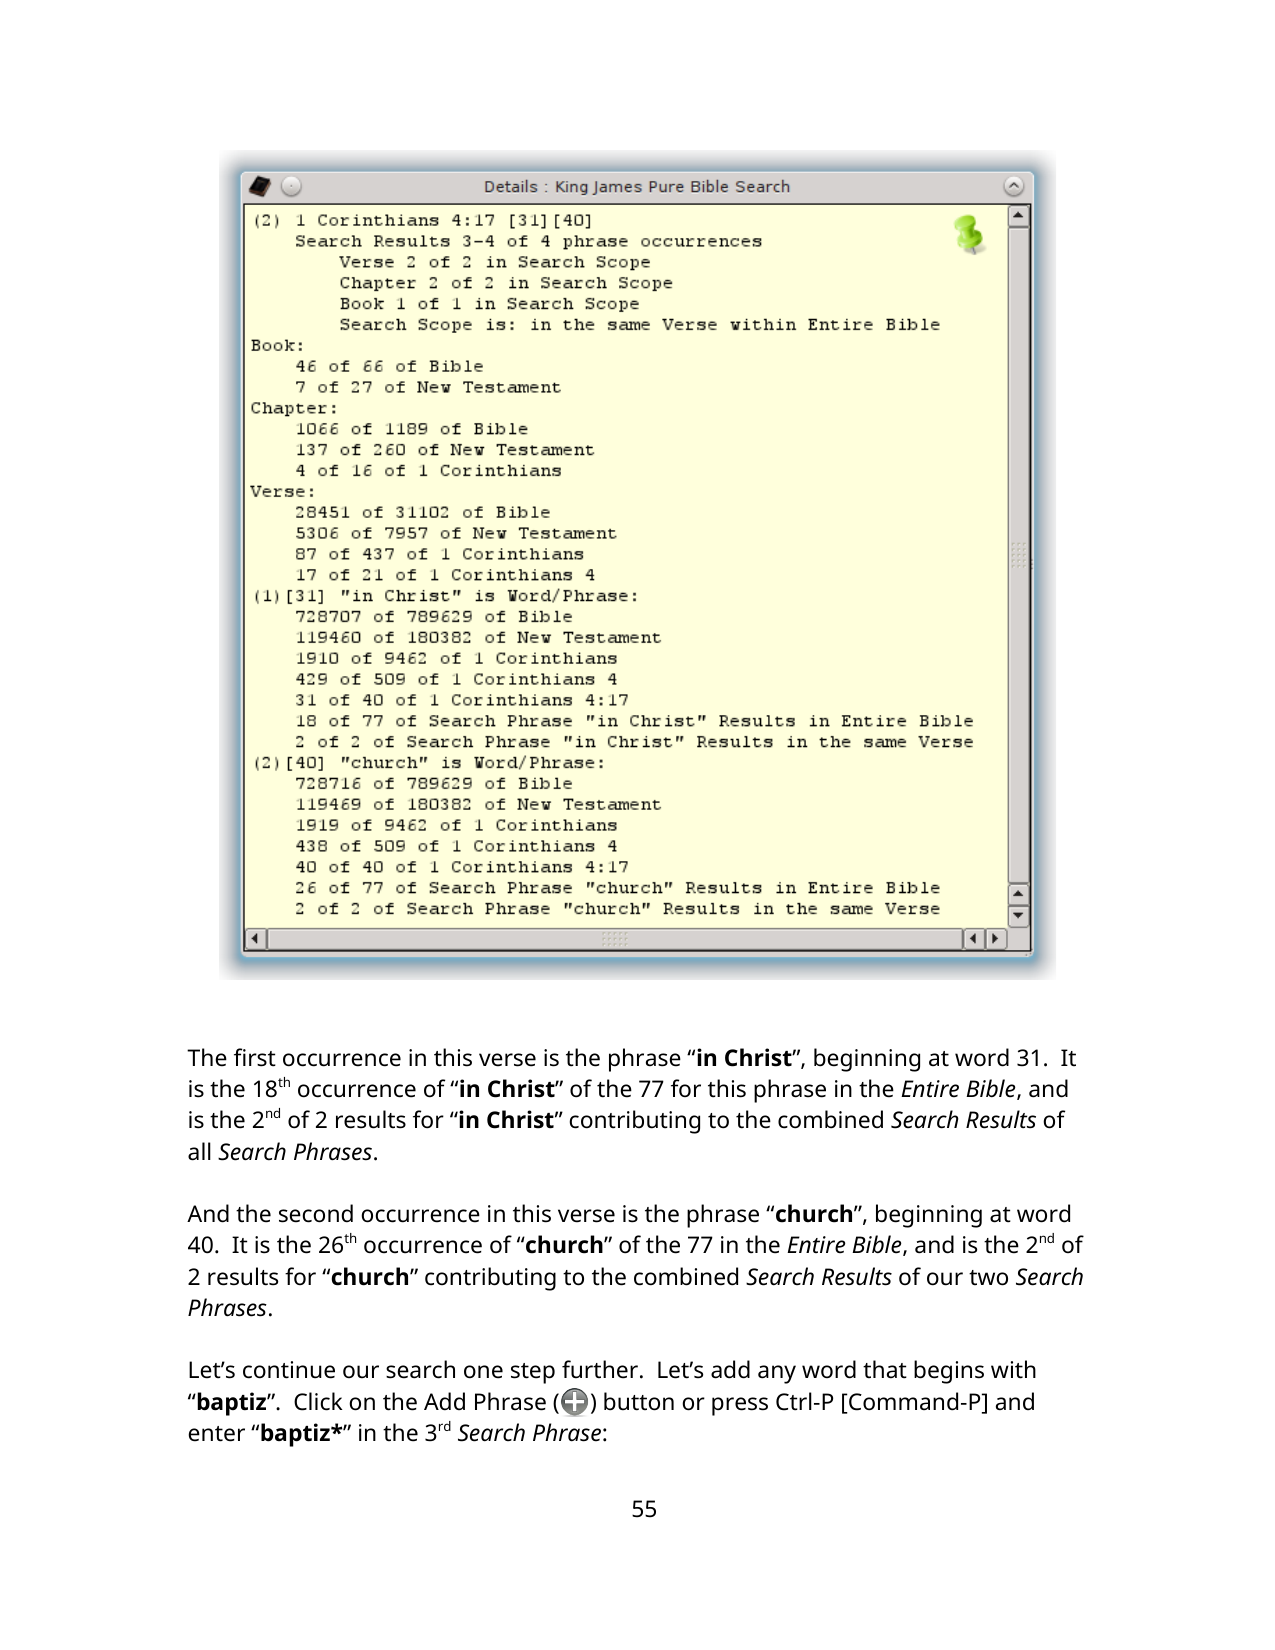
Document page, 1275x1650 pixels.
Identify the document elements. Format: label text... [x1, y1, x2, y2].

picture [559, 1386, 590, 1417]
text Let’s continue our search one step further. Let’s add any word that begins with “baptiz”. Click on the Add Phrase () button or press Ctrl-P [Command-P] and enter “baptiz*” in the 3rd Search Phrase: [187, 1354, 1087, 1448]
text The first occurrence in this verse is the phrase “in Christ”, beginning at word 31. It is the 18th occurrence of “in Christ” of the 77 for this phrase in the Entire Bible, and is the 2nd of 2 results for “in Christ” contributing to the combined Search Results of all Search Phrases. [187, 1042, 1087, 1167]
picture [219, 150, 1057, 980]
text And the second occurrence in this verse is the phrase “church”, beginning at word 40. It is the 26th occurrence of “church” of the 77 in the Entire Bible, and is the 2nd of 2 results for “church” contributing to the combined Search Results of our two Search Phrases. [187, 1198, 1087, 1323]
